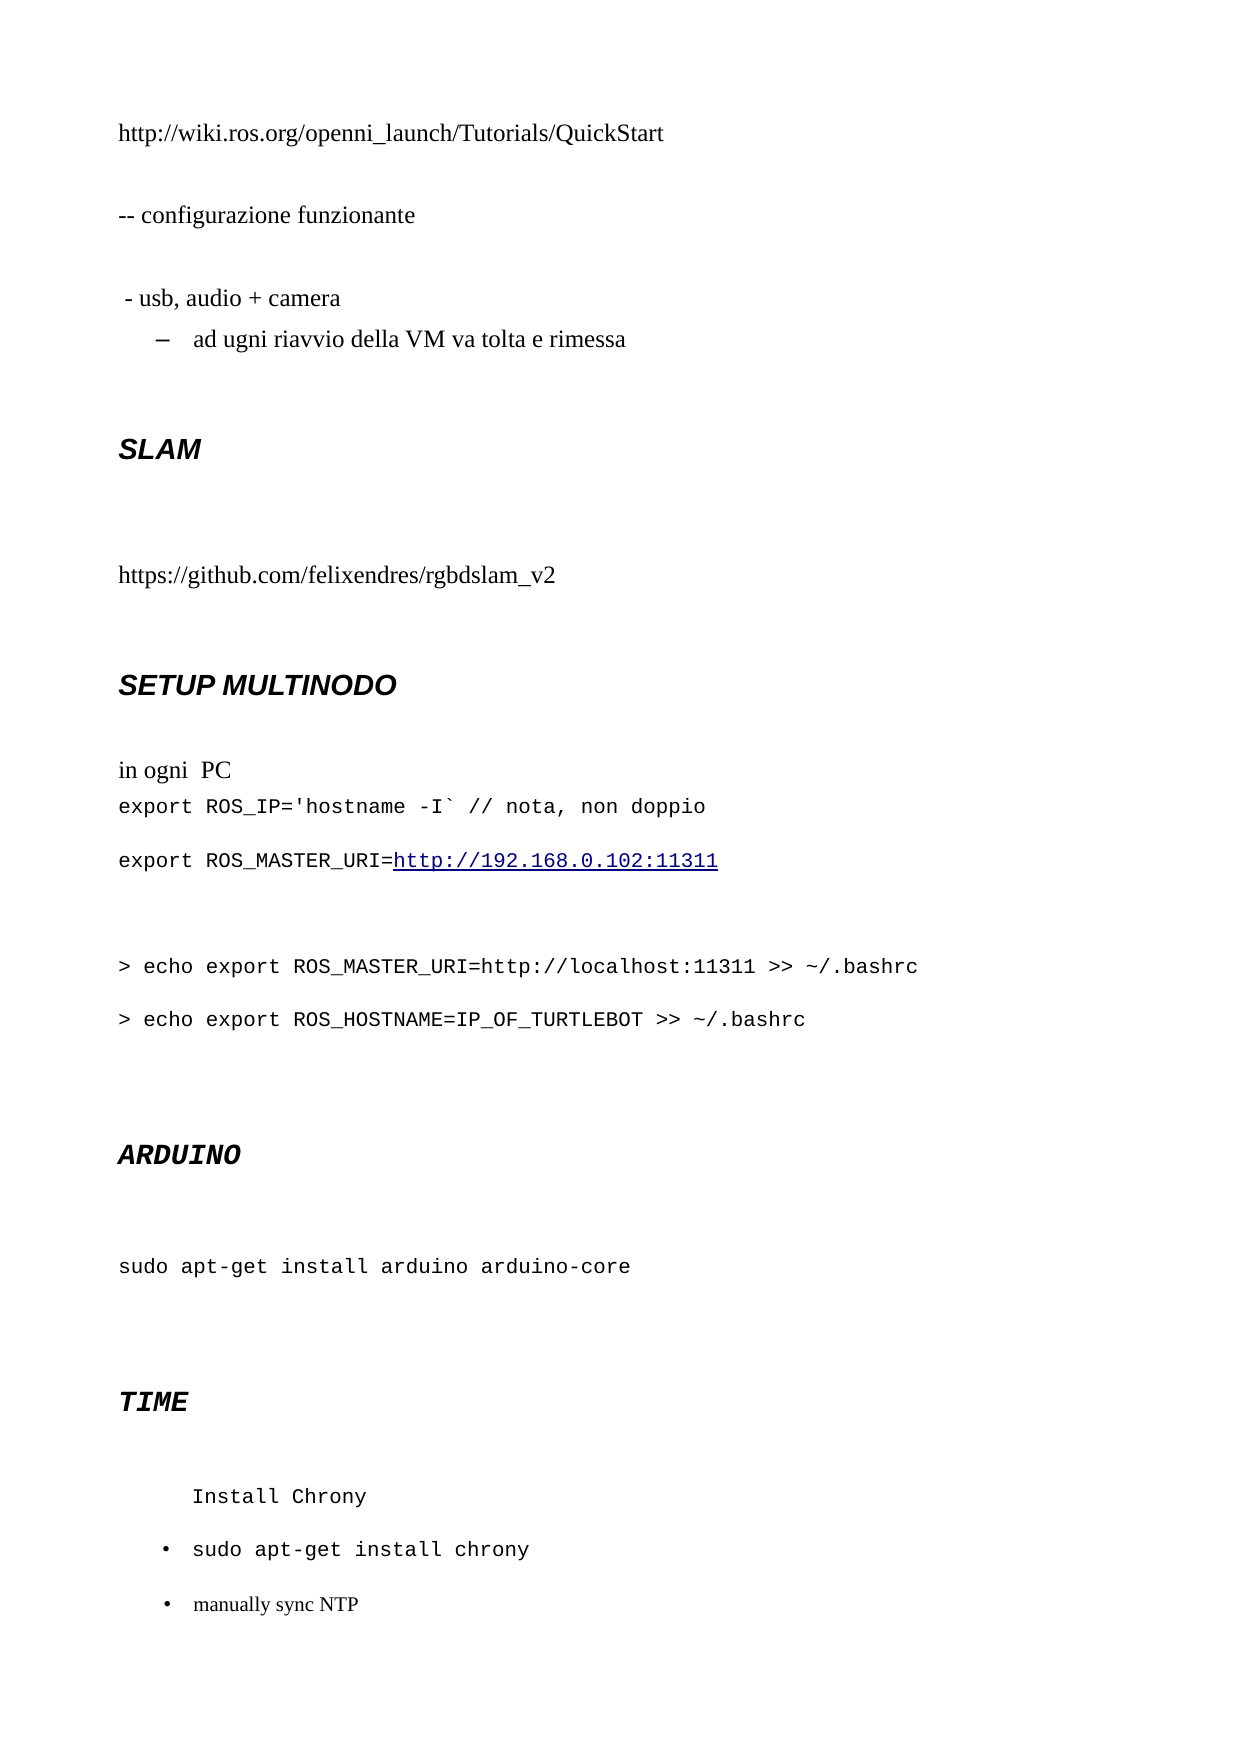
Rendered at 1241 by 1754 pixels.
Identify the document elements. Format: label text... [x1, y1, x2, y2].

list ad ugni riavvio della VM va tolta e rimessa [156, 324, 1122, 353]
subtitle ARDUINO [118, 1140, 1122, 1173]
text Install Chrony [118, 1486, 1122, 1510]
text http://wiki.ros.org/openni_launch/Tutorials/QuickStart [118, 118, 1122, 147]
text export ROS_IP='hostname -I` // nota, non doppio [118, 796, 1122, 820]
subtitle SLAM [118, 432, 1122, 465]
text - usb, audio + camera [118, 283, 1122, 312]
text > echo export ROS_MASTER_URI=http://localhost:11311 >> ~/.bashrc [118, 956, 1122, 979]
text -- configurazione funzionante [118, 201, 1122, 229]
subtitle TIME [118, 1387, 1122, 1421]
text in ogni PC [118, 755, 1122, 784]
text > echo export ROS_HOSTNAME=IP_OF_TURTLEBOT >> ~/.bashrc [118, 1009, 1122, 1033]
subtitle SETUP MULTINODO [118, 668, 1122, 701]
list sudo apt-get install chrony [162, 1539, 1122, 1563]
text export ROS_MASTER_URI=http://192.168.0.102:11311 [118, 849, 1122, 873]
text https://github.com/felixendres/rgbdslam_v2 [118, 560, 1122, 589]
list manually sync NTP [164, 1592, 1122, 1616]
text sudo apt-get install arduino arduino-core [118, 1256, 1122, 1280]
